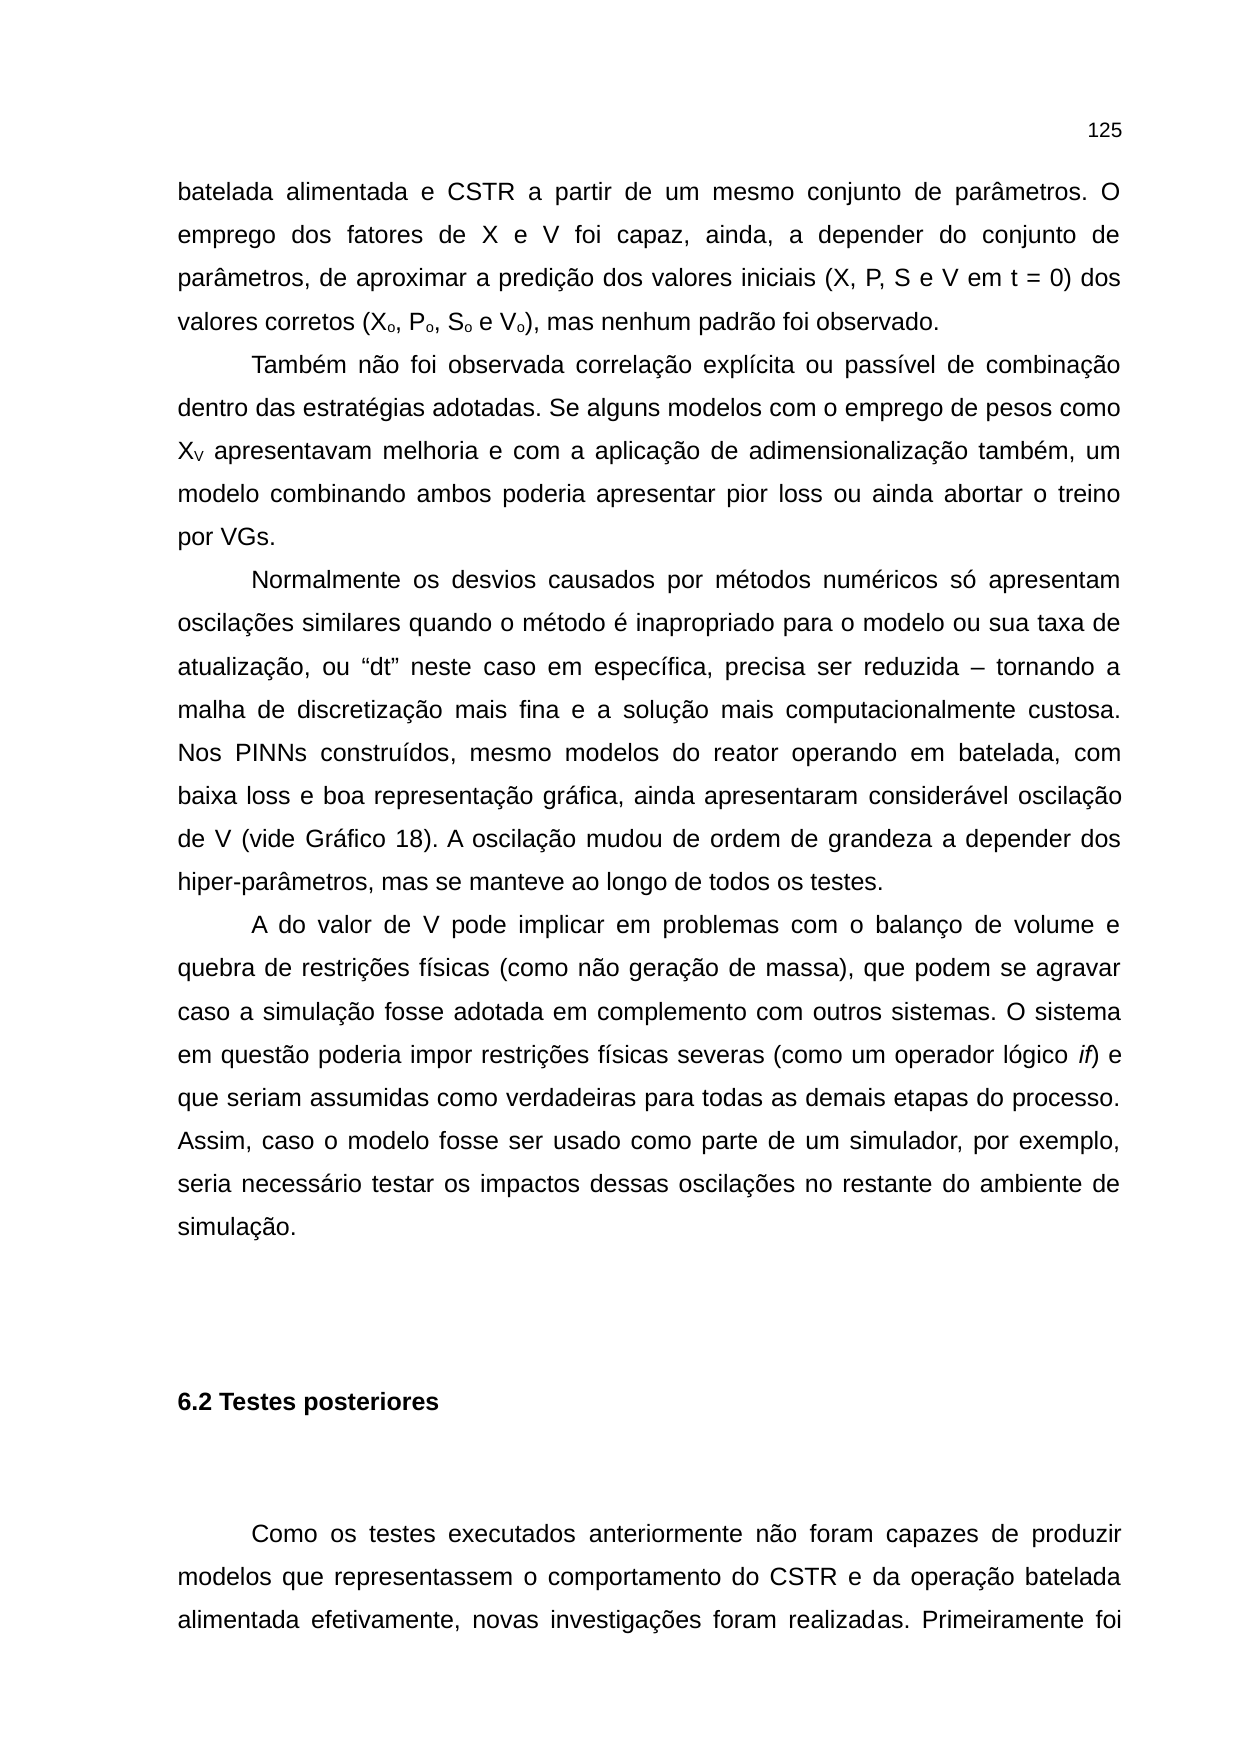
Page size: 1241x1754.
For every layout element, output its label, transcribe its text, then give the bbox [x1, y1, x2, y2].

text Também não foi observada correlação explícita ou passível de combinação dentro das estratégias adotadas. Se alguns modelos com o emprego de pesos como XV apresentavam melhoria e com a aplicação de adimensionalização também, um modelo combinando ambos poderia apresentar pior loss ou ainda abortar o treino por VGs. [177, 349, 1122, 551]
subtitle Testes posteriores [177, 1387, 1122, 1416]
text Como os testes executados anteriormente não foram capazes de produzir modelos que representassem o comportamento do CSTR e da operação batelada alimentada efetivamente, novas investigações foram realizadas. Primeiramente foi [177, 1518, 1122, 1633]
text A do valor de V pode implicar em problemas com o balanço de volume e quebra de restrições físicas (como não geração de massa), que podem se agravar caso a simulação fosse adotada em complemento com outros sistemas. O sistema em questão poderia impor restrições físicas severas (como um operador lógico if) e que seriam assumidas como verdadeiras para todas as demais etapas do processo. Assim, caso o modelo fosse ser usado como parte de um simulador, por exemplo, seria necessário testar os impactos dessas oscilações no restante do ambiente de simulação. [177, 910, 1122, 1241]
text batelada alimentada e CSTR a partir de um mesmo conjunto de parâmetros. O emprego dos fatores de X e V foi capaz, ainda, a depender do conjunto de parâmetros, de aproximar a predição dos valores iniciais (X, P, S e V em t = 0) dos valores corretos (Xo, Po, So e Vo), mas nenhum padrão foi observado. [177, 177, 1122, 335]
text Normalmente os desvios causados por métodos numéricos só apresentam oscilações similares quando o método é inapropriado para o modelo ou sua taxa de atualização, ou “dt” neste caso em específica, precisa ser reduzida – tornando a malha de discretização mais fina e a solução mais computacionalmente custosa. Nos PINNs construídos, mesmo modelos do reator operando em batelada, com baixa loss e boa representação gráfica, ainda apresentaram considerável oscilação de V (vide Gráfico 18). A oscilação mudou de ordem de grandeza a depender dos hiper-parâmetros, mas se manteve ao longo de todos os testes. [177, 565, 1122, 896]
